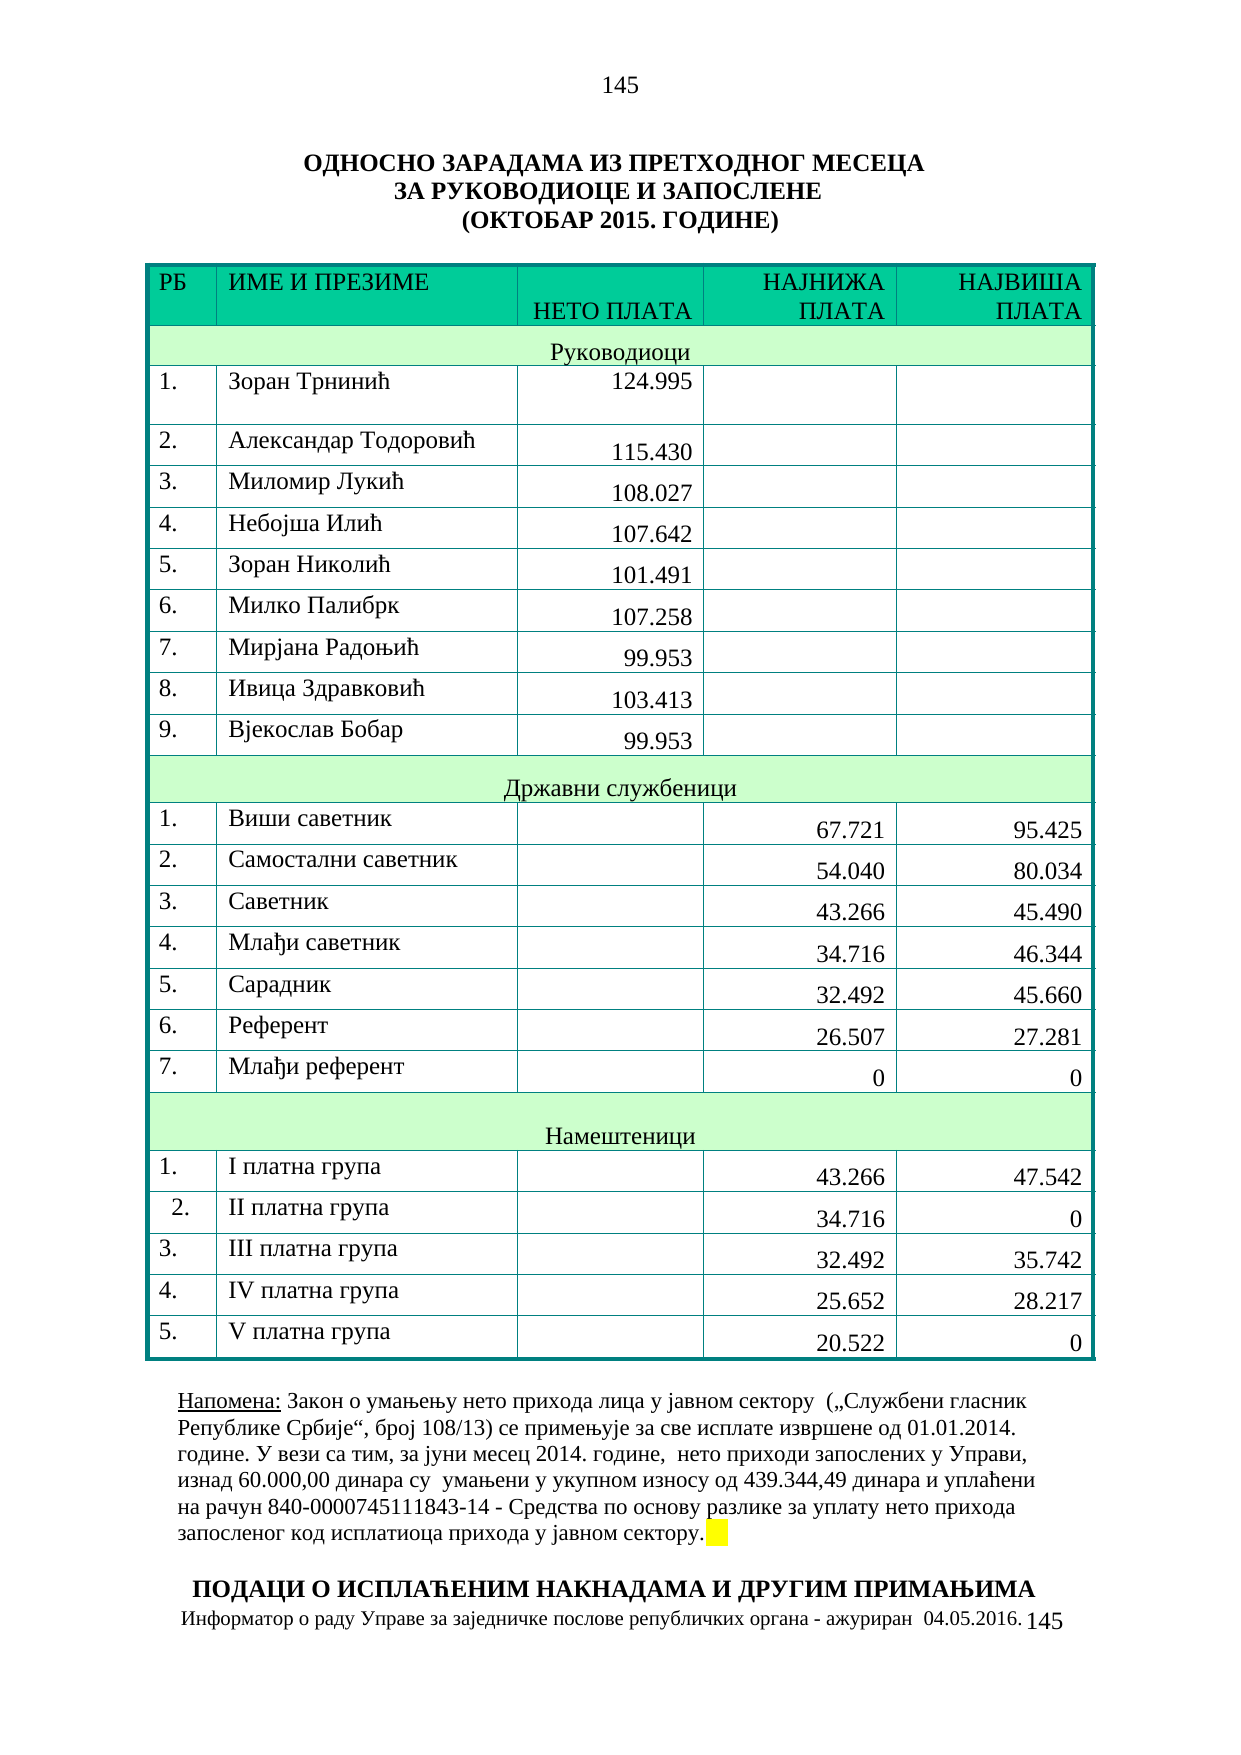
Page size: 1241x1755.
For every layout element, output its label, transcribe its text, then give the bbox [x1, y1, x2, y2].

table_cell 1. [150, 803, 216, 843]
table_cell Милко Палибрк [217, 590, 517, 631]
table_cell 115.430 [518, 425, 703, 465]
text ПОДАЦИ О ИСПЛАЋЕНИМ НАКНАДАМА И ДРУГИМ ПРИМАЊИМА [177, 1574, 1063, 1603]
table_cell 34.716 [704, 1192, 896, 1232]
table_cell 1. [150, 1151, 216, 1191]
text ОДНОСНО ЗАРАДАМА ИЗ ПРЕТХОДНОГ МЕСЕЦА [177, 148, 1063, 176]
table_cell 2. [150, 1192, 216, 1232]
table_cell Самостални саветник [217, 845, 517, 885]
table_cell [897, 549, 1091, 589]
table_cell [704, 715, 896, 755]
table_cell 9. [150, 715, 216, 755]
table_cell [518, 845, 703, 885]
table_cell [704, 673, 896, 713]
table_cell 6. [150, 1010, 216, 1050]
table_cell Намештеници [150, 1093, 1091, 1150]
table_cell [518, 1010, 703, 1050]
table_cell 25.652 [704, 1275, 896, 1315]
table_header НЕТО ПЛАТА [518, 267, 703, 325]
table_cell 0 [897, 1192, 1091, 1232]
table_cell 108.027 [518, 466, 703, 507]
table_header РБ [150, 267, 216, 325]
table_cell 5. [150, 549, 216, 589]
table_cell 27.281 [897, 1010, 1091, 1050]
table_header ИМЕ И ПРЕЗИМЕ [217, 267, 517, 325]
table_cell 34.716 [704, 927, 896, 968]
table_cell 43.266 [704, 1151, 896, 1191]
table_cell [704, 632, 896, 672]
table_cell 99.953 [518, 632, 703, 672]
table_cell [518, 1192, 703, 1232]
table_cell 7. [150, 1051, 216, 1092]
table_cell 6. [150, 590, 216, 631]
table_cell [897, 590, 1091, 631]
table_cell [518, 1051, 703, 1092]
table_cell [518, 969, 703, 1009]
table_cell [897, 366, 1091, 424]
table_cell 7. [150, 632, 216, 672]
table_cell 0 [897, 1316, 1091, 1356]
table_cell Зоран Николић [217, 549, 517, 589]
table_cell Виши саветник [217, 803, 517, 843]
text ЗА РУКОВОДИОЦЕ И ЗАПОСЛЕНЕ [177, 176, 1063, 205]
table_cell [897, 466, 1091, 507]
table_cell [897, 425, 1091, 465]
text (ОКТОБАР 2015. ГОДИНЕ) [177, 205, 1063, 234]
table_cell 67.721 [704, 803, 896, 843]
table_cell [704, 466, 896, 507]
table_cell II платна група [217, 1192, 517, 1232]
table_cell [897, 673, 1091, 713]
table_cell 8. [150, 673, 216, 713]
table_cell [897, 508, 1091, 548]
table_cell Александар Тодоровић [217, 425, 517, 465]
table_cell I платна група [217, 1151, 517, 1191]
table_cell 47.542 [897, 1151, 1091, 1191]
table_cell 124.995 [518, 366, 703, 424]
table_cell 4. [150, 927, 216, 968]
table_cell Вјекослав Бобар [217, 715, 517, 755]
table_cell [518, 886, 703, 926]
table_cell 2. [150, 845, 216, 885]
table_cell 80.034 [897, 845, 1091, 885]
table_cell Млађи саветник [217, 927, 517, 968]
table_cell Државни службеници [150, 756, 1091, 802]
table_cell [704, 590, 896, 631]
table_cell [518, 1234, 703, 1274]
table_cell 0 [704, 1051, 896, 1092]
table_cell Руководиоци [150, 326, 1091, 365]
table_cell [897, 715, 1091, 755]
table_cell IV платна група [217, 1275, 517, 1315]
table_cell [518, 1275, 703, 1315]
table_cell 1. [150, 366, 216, 424]
table_cell 4. [150, 508, 216, 548]
table_cell [518, 1316, 703, 1356]
table_cell 3. [150, 1234, 216, 1274]
table_cell Млађи референт [217, 1051, 517, 1092]
table_cell [704, 366, 896, 424]
table_cell V платна група [217, 1316, 517, 1356]
table_cell 32.492 [704, 969, 896, 1009]
table_cell [518, 1151, 703, 1191]
table_cell [897, 632, 1091, 672]
table_cell Миломир Лукић [217, 466, 517, 507]
table_cell 28.217 [897, 1275, 1091, 1315]
table_cell 43.266 [704, 886, 896, 926]
table_cell 54.040 [704, 845, 896, 885]
table_cell 5. [150, 1316, 216, 1356]
table_header НАЈНИЖА ПЛАТА [704, 267, 896, 325]
table_cell [704, 508, 896, 548]
table_cell 20.522 [704, 1316, 896, 1356]
table_cell III платна група [217, 1234, 517, 1274]
table_cell 45.660 [897, 969, 1091, 1009]
table_cell 32.492 [704, 1234, 896, 1274]
table_cell [704, 549, 896, 589]
table_cell Небојша Илић [217, 508, 517, 548]
table_cell Референт [217, 1010, 517, 1050]
table_cell 99.953 [518, 715, 703, 755]
table_cell 26.507 [704, 1010, 896, 1050]
table_cell 35.742 [897, 1234, 1091, 1274]
table_cell [518, 803, 703, 843]
table_cell 3. [150, 466, 216, 507]
table_cell 0 [897, 1051, 1091, 1092]
text Напомена: Закон о умањењу нето прихода лица у јавном сектору („Службени гласник Републике Србије“, број 108/13) се примењује за све исплате извршене од 01.01.2014. године. У вези са тим, за јуни месец 2014. године, нето приходи запослених у Управи, изнад 60.000,00 динара су умањени у укупном износу од 439.344,49 динара и уплаћени на рачун 840-0000745111843-14 - Средства по основу разлике за уплату нето прихода запосленог код исплатиоца прихода у јавном сектору. [177, 1387, 1063, 1546]
table_cell 5. [150, 969, 216, 1009]
table_cell Ивица Здравковић [217, 673, 517, 713]
table_cell 107.642 [518, 508, 703, 548]
table_cell 107.258 [518, 590, 703, 631]
table_cell 46.344 [897, 927, 1091, 968]
table_cell 45.490 [897, 886, 1091, 926]
table_cell [704, 425, 896, 465]
table_header НАЈВИША ПЛАТА [897, 267, 1091, 325]
table_cell Зоран Трнинић [217, 366, 517, 424]
table_cell 2. [150, 425, 216, 465]
table_cell 95.425 [897, 803, 1091, 843]
table_cell Мирјана Радоњић [217, 632, 517, 672]
table_cell 3. [150, 886, 216, 926]
table_cell Сарадник [217, 969, 517, 1009]
table_cell Саветник [217, 886, 517, 926]
table_cell 4. [150, 1275, 216, 1315]
table_cell 103.413 [518, 673, 703, 713]
table_cell [518, 927, 703, 968]
table_cell 101.491 [518, 549, 703, 589]
